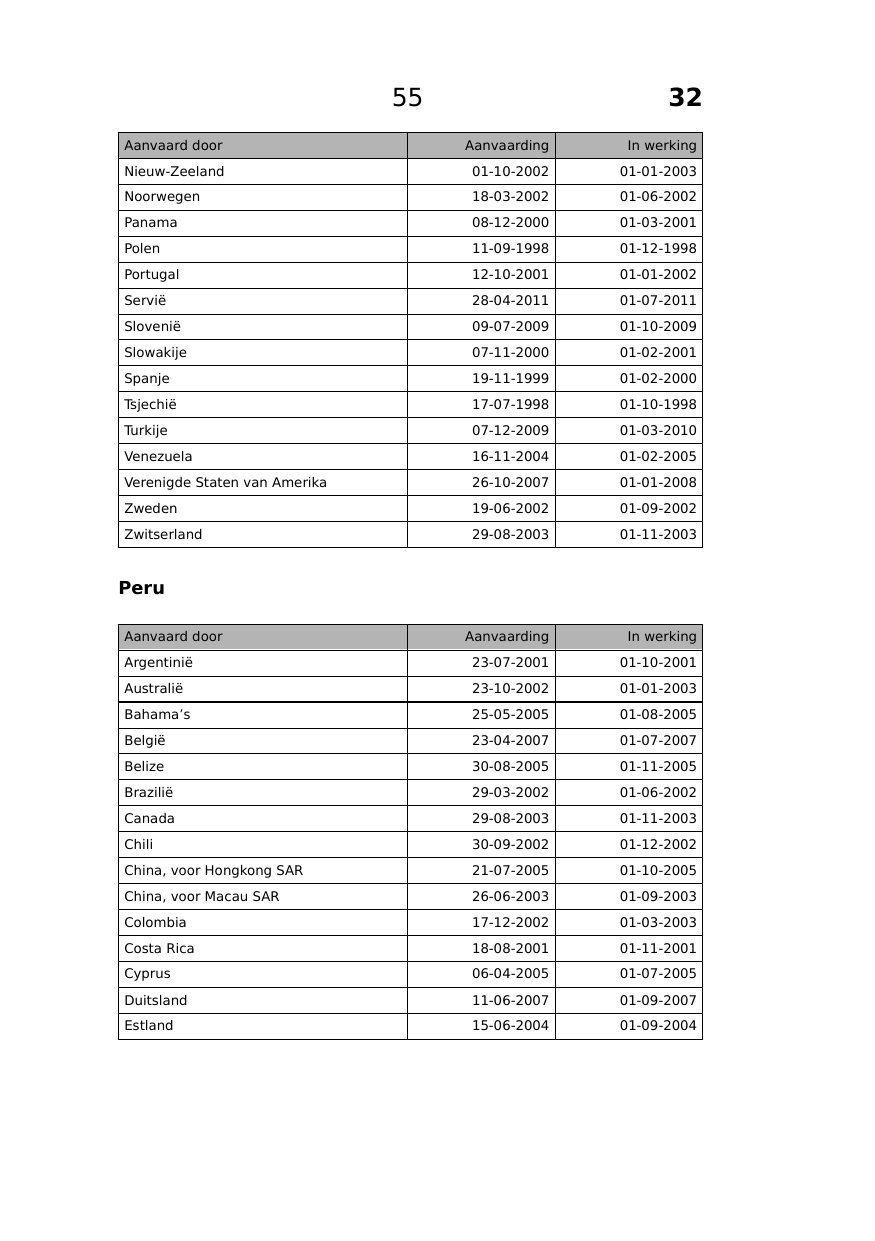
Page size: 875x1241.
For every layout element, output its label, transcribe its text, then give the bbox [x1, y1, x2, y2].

table_cell 12-10-2001 [408, 263, 555, 287]
table_cell 01-09-2003 [556, 884, 702, 909]
table_cell Estland [119, 1014, 407, 1039]
table_cell China, voor Hongkong SAR [119, 858, 407, 883]
table_cell 29-03-2002 [408, 780, 555, 805]
table_cell 01-10-2009 [556, 315, 702, 339]
table_cell 01-07-2007 [556, 729, 702, 753]
table_cell 25-05-2005 [408, 703, 555, 727]
table_cell Bahama’s [119, 703, 407, 727]
table_cell 28-04-2011 [408, 289, 555, 313]
table_cell 01-01-2002 [556, 263, 702, 287]
table_cell Cyprus [119, 962, 407, 987]
table_cell Belize [119, 754, 407, 779]
table_cell 29-08-2003 [408, 806, 555, 831]
table_cell 21-07-2005 [408, 858, 555, 883]
table_header Aanvaarding [408, 133, 555, 158]
table_cell Nieuw-Zeeland [119, 159, 407, 184]
table_cell 01-11-2003 [556, 806, 702, 831]
table_cell 08-12-2000 [408, 211, 555, 236]
table_cell Colombia [119, 910, 407, 935]
table_cell 30-09-2002 [408, 832, 555, 857]
table_cell 06-04-2005 [408, 962, 555, 987]
table_cell Canada [119, 806, 407, 831]
table_cell 01-02-2001 [556, 340, 702, 365]
table_cell 01-12-2002 [556, 832, 702, 857]
table_cell 01-02-2000 [556, 366, 702, 391]
table_cell Slowakije [119, 340, 407, 365]
table_cell 01-11-2001 [556, 936, 702, 961]
table_cell Zweden [119, 496, 407, 521]
table_header In werking [556, 133, 702, 158]
table_cell Verenigde Staten van Amerika [119, 470, 407, 495]
table_header Aanvaarding [408, 625, 555, 649]
table_cell 01-09-2002 [556, 496, 702, 521]
table_cell 19-11-1999 [408, 366, 555, 391]
table_cell 18-03-2002 [408, 185, 555, 210]
table_cell 29-08-2003 [408, 522, 555, 547]
table_cell 01-10-2005 [556, 858, 702, 883]
table_cell 01-10-2002 [408, 159, 555, 184]
table_cell 16-11-2004 [408, 444, 555, 469]
table_cell 23-07-2001 [408, 651, 555, 676]
table_cell 01-06-2002 [556, 185, 702, 210]
table_cell Slovenië [119, 315, 407, 339]
table_cell 17-12-2002 [408, 910, 555, 935]
table_cell Costa Rica [119, 936, 407, 961]
table_cell 01-11-2005 [556, 754, 702, 779]
table_cell 01-10-2001 [556, 651, 702, 676]
table_cell 01-01-2003 [556, 159, 702, 184]
table_cell Turkije [119, 418, 407, 443]
table_cell 09-07-2009 [408, 315, 555, 339]
table_cell 30-08-2005 [408, 754, 555, 779]
table_cell 23-10-2002 [408, 677, 555, 701]
table_cell 18-08-2001 [408, 936, 555, 961]
table_cell 11-09-1998 [408, 237, 555, 262]
table_cell 01-07-2011 [556, 289, 702, 313]
table_cell Brazilië [119, 780, 407, 805]
table_cell 01-09-2004 [556, 1014, 702, 1039]
table_cell Chili [119, 832, 407, 857]
table_cell Duitsland [119, 988, 407, 1013]
table_cell 01-03-2003 [556, 910, 702, 935]
table_cell 01-06-2002 [556, 780, 702, 805]
table_cell 01-11-2003 [556, 522, 702, 547]
table_cell Tsjechië [119, 392, 407, 417]
table_cell 01-02-2005 [556, 444, 702, 469]
table_header Aanvaard door [119, 625, 407, 649]
table_cell 23-04-2007 [408, 729, 555, 753]
table_header Aanvaard door [119, 133, 407, 158]
table_cell 01-03-2001 [556, 211, 702, 236]
table_cell Australië [119, 677, 407, 701]
table_cell 07-12-2009 [408, 418, 555, 443]
table_cell 17-07-1998 [408, 392, 555, 417]
table_cell 11-06-2007 [408, 988, 555, 1013]
table_cell 01-08-2005 [556, 703, 702, 727]
table_cell 15-06-2004 [408, 1014, 555, 1039]
table_cell 01-01-2003 [556, 677, 702, 701]
table_cell 01-03-2010 [556, 418, 702, 443]
table_cell België [119, 729, 407, 753]
table_cell Spanje [119, 366, 407, 391]
table_cell 26-06-2003 [408, 884, 555, 909]
table_cell 01-10-1998 [556, 392, 702, 417]
table_cell 01-09-2007 [556, 988, 702, 1013]
table_cell Zwitserland [119, 522, 407, 547]
table_cell 01-07-2005 [556, 962, 702, 987]
table_cell 01-01-2008 [556, 470, 702, 495]
table_cell Polen [119, 237, 407, 262]
table_cell Servië [119, 289, 407, 313]
table_cell Argentinië [119, 651, 407, 676]
table_cell 19-06-2002 [408, 496, 555, 521]
table_cell Portugal [119, 263, 407, 287]
table_cell 01-12-1998 [556, 237, 702, 262]
table_header In werking [556, 625, 702, 649]
table_cell Panama [119, 211, 407, 236]
table_cell Venezuela [119, 444, 407, 469]
subtitle Peru [118, 578, 703, 599]
table_cell 07-11-2000 [408, 340, 555, 365]
table_cell 26-10-2007 [408, 470, 555, 495]
table_cell Noorwegen [119, 185, 407, 210]
table_cell China, voor Macau SAR [119, 884, 407, 909]
